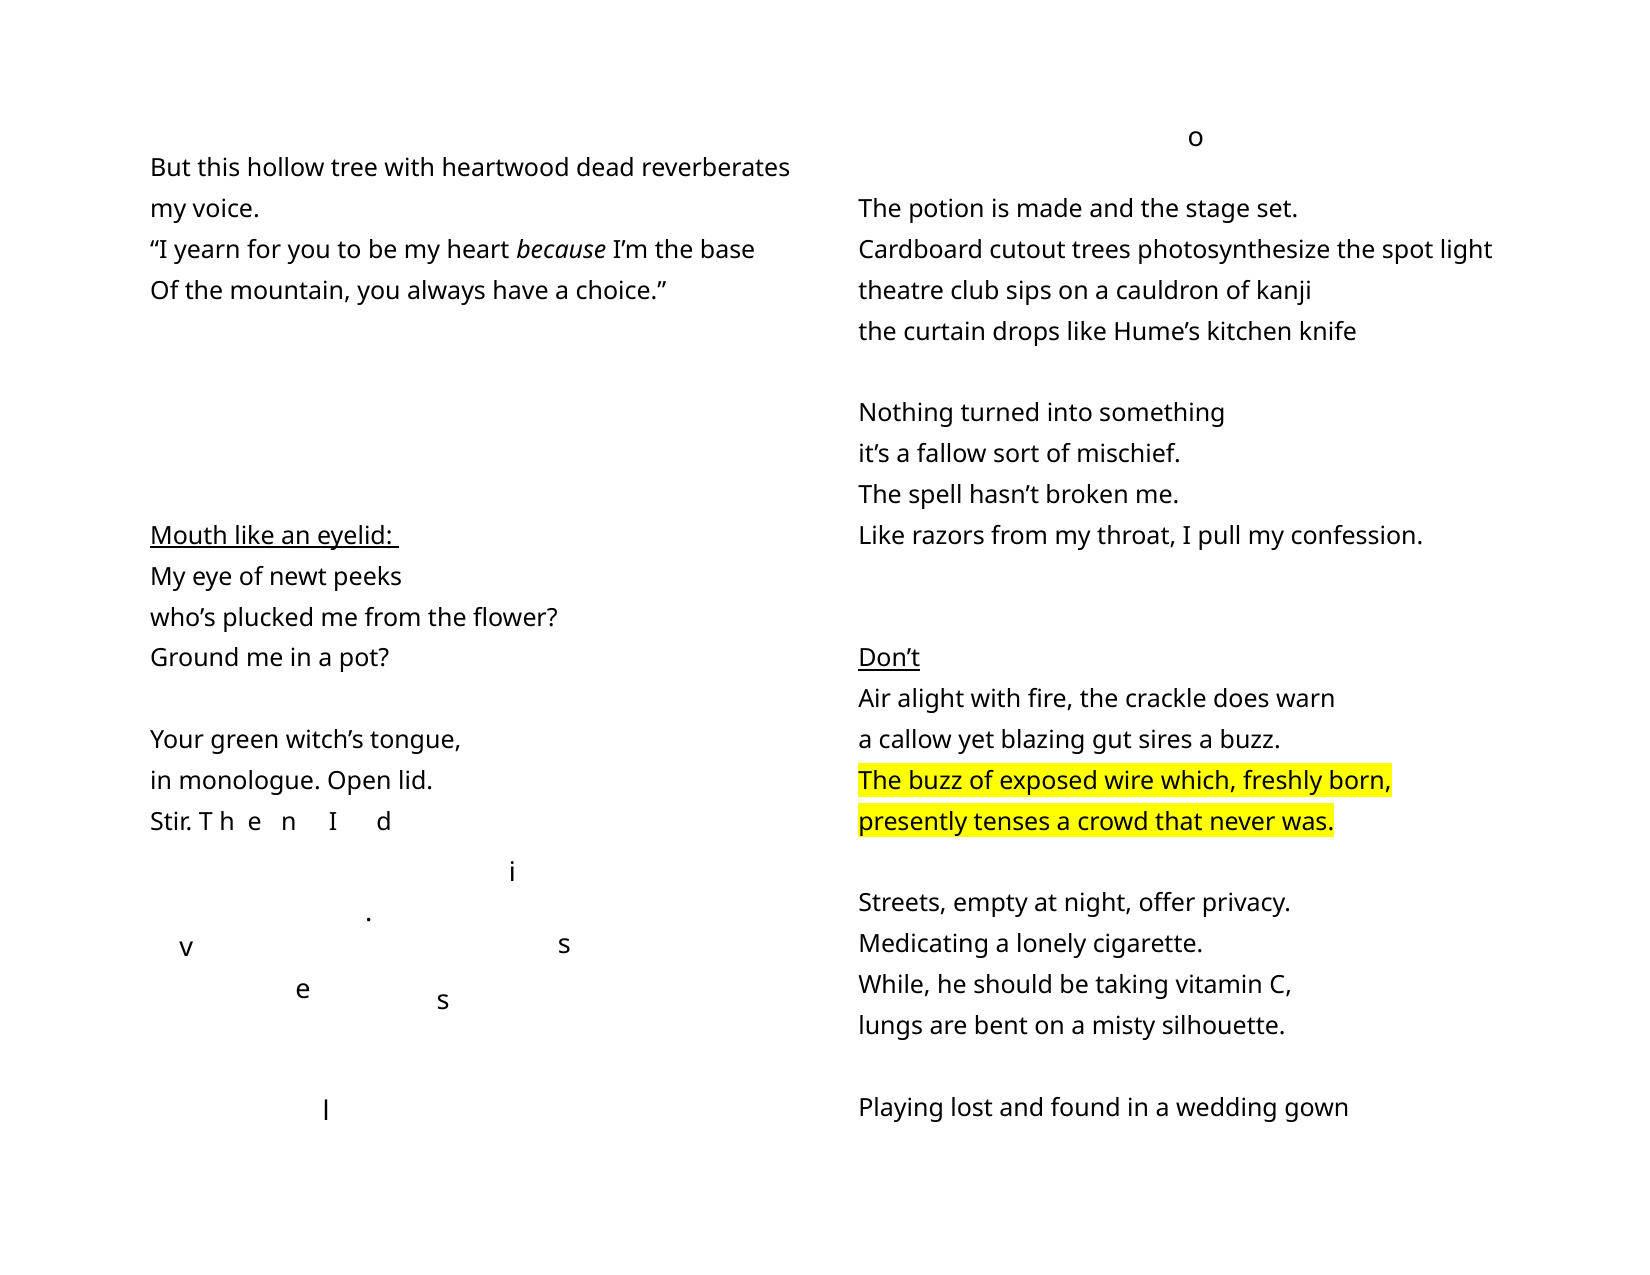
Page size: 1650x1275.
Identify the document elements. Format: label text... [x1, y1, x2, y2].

text theatre club sips on a cauldron of kanji [858, 272, 1500, 307]
text presently tenses a crowd that never was. [858, 803, 1500, 837]
text Like razors from my throat, I pull my confession. [858, 517, 1500, 552]
text The spell hasn’t broken me. [858, 477, 1500, 511]
text who’s plucked me from the flower? [150, 599, 792, 633]
text Of the mountain, you always have a choice.” [150, 272, 792, 307]
text the curtain drops like Hume’s kitchen knife [858, 313, 1500, 347]
text in monologue. Open lid. [150, 762, 792, 797]
text Medicating a lonely cigarette. [858, 926, 1500, 960]
text a callow yet blazing gut sires a buzz. [858, 722, 1500, 756]
text lungs are bent on a misty silhouette. [858, 1007, 1500, 1042]
text The buzz of exposed wire which, freshly born, [858, 762, 1500, 797]
text My eye of newt peeks [150, 558, 792, 592]
text Air alight with fire, the crackle does warn [858, 681, 1500, 715]
text Streets, empty at night, offer privacy. [858, 885, 1500, 919]
text Stir. T h e n I d [150, 803, 792, 837]
text Don’t [858, 640, 1500, 674]
text it’s a fallow sort of mischief. [858, 436, 1500, 470]
text Mouth like an eyelid: [150, 517, 792, 552]
text Your green witch’s tongue, [150, 722, 792, 756]
text Playing lost and found in a wedding gown [858, 1089, 1500, 1123]
text The potion is made and the stage set. [858, 191, 1500, 225]
text Cardboard cutout trees photosynthesize the spot light [858, 232, 1500, 266]
text Ground me in a pot? [150, 640, 792, 674]
text Nothing turned into something [858, 395, 1500, 429]
text “I yearn for you to be my heart because I’m the base [150, 232, 792, 266]
text While, he should be taking vitamin C, [858, 967, 1500, 1001]
text But this hollow tree with heartwood dead reverberates my voice. [150, 150, 792, 225]
